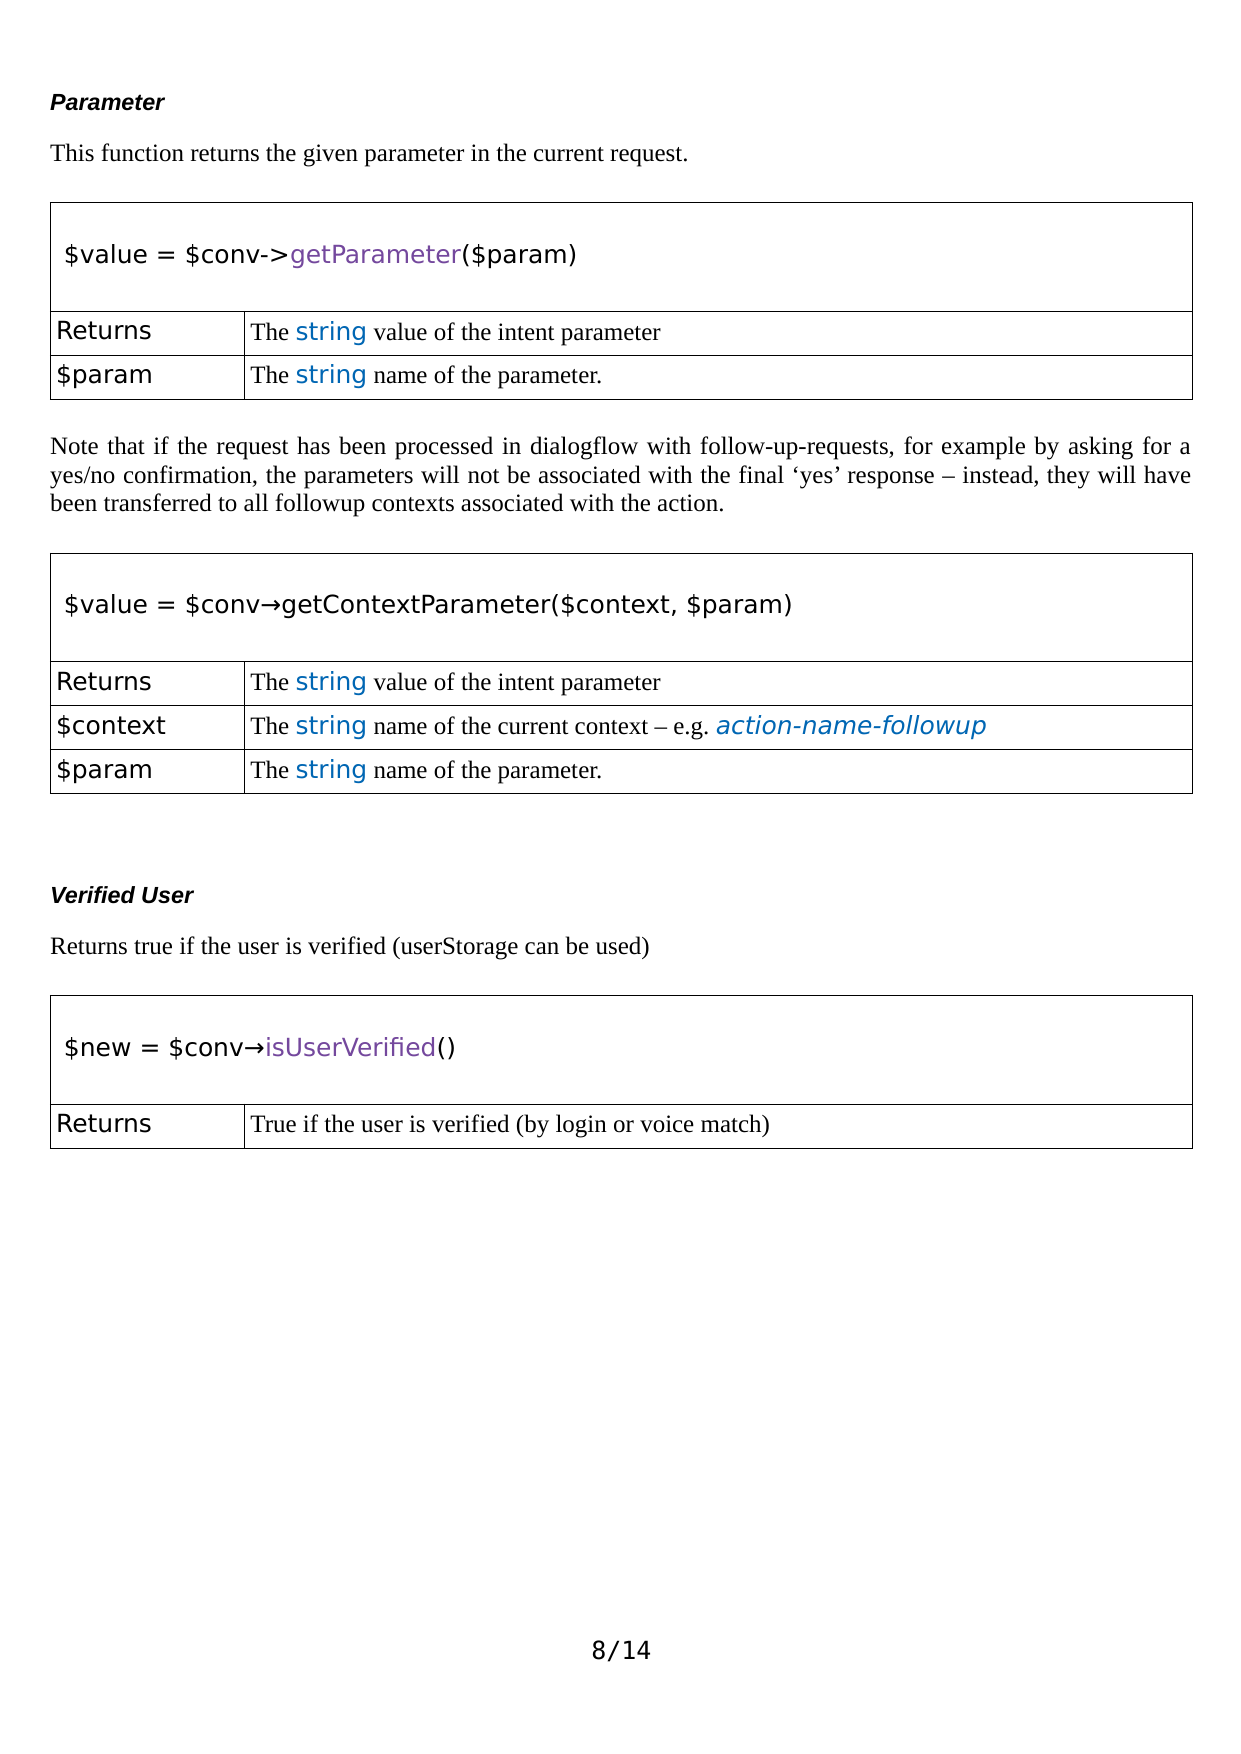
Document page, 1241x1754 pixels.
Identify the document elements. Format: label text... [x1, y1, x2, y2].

table_cell Returns [51, 1105, 244, 1147]
table_cell The string name of the current context – e.g. action-name-followup [245, 706, 1192, 749]
subtitle Parameter [50, 88, 1192, 115]
subtitle Verified User [50, 881, 1192, 908]
table_header $value = $conv→getContextParameter($context, $param) [51, 554, 1192, 661]
text Returns true if the user is verified (userStorage can be used) [50, 931, 1192, 959]
table_cell Returns [51, 662, 244, 705]
table_cell The string value of the intent parameter [245, 312, 1192, 355]
table_cell $param [51, 356, 244, 399]
table_header $value = $conv->getParameter($param) [51, 203, 1192, 311]
text Note that if the request has been processed in dialogflow with follow-up-requests, for example by asking for a yes/no confirmation, the parameters will not be associated with the final ‘yes’ response – instead, they will have been transferred to all followup contexts associated with the action. [50, 431, 1192, 517]
table_cell $context [51, 706, 244, 749]
table_cell $param [51, 750, 244, 793]
table_cell The string value of the intent parameter [245, 662, 1192, 705]
table_header $new = $conv→isUserVerified() [51, 996, 1192, 1103]
table_cell True if the user is verified (by login or voice match) [245, 1105, 1192, 1147]
table_cell The string name of the parameter. [245, 356, 1192, 399]
table_cell Returns [51, 312, 244, 355]
table_cell The string name of the parameter. [245, 750, 1192, 793]
text This function returns the given parameter in the current request. [50, 138, 1192, 167]
